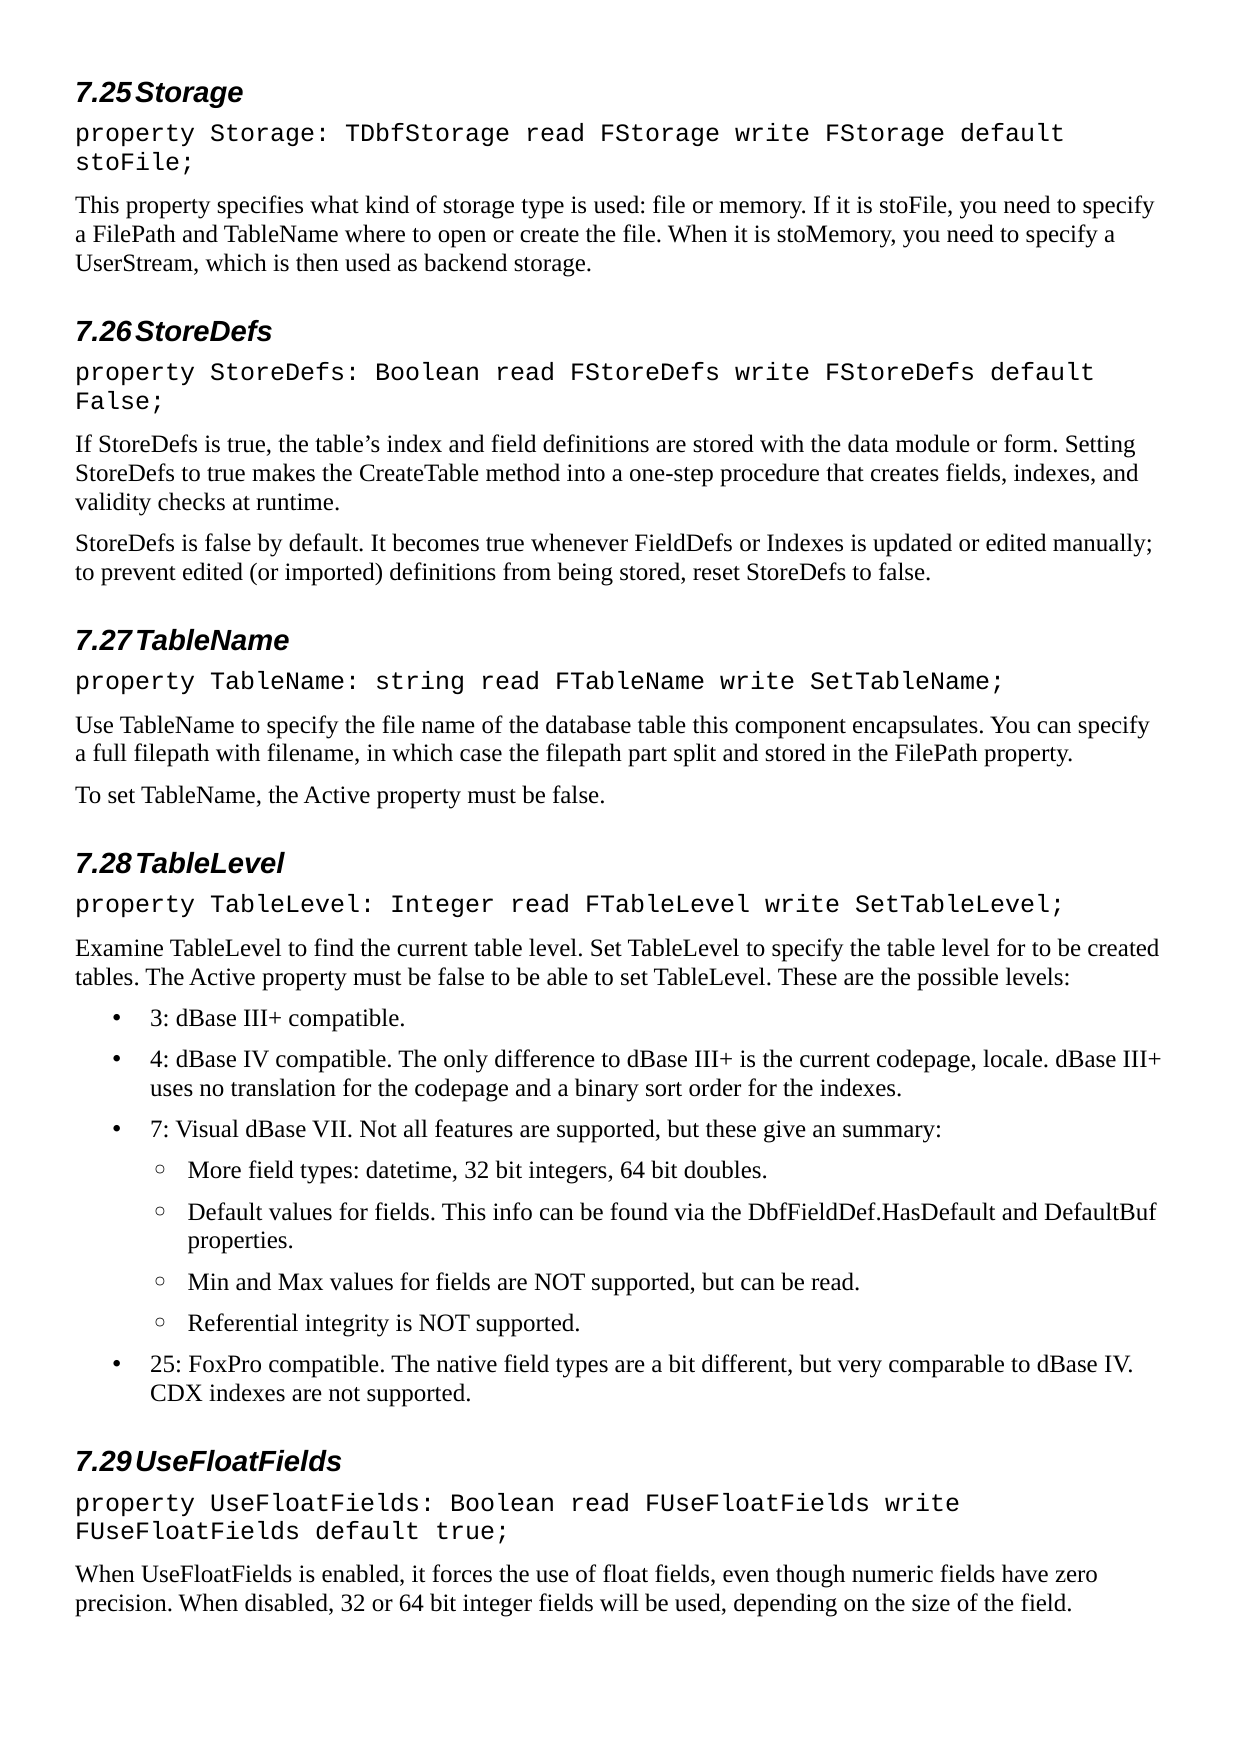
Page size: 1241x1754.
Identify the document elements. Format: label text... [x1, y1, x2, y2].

list 3: dBase III+ compatible. [112, 1003, 1165, 1032]
subtitle Storage [75, 75, 1165, 108]
text When UseFloatFields is enabled, it forces the use of float fields, even though numeric fields have zero precision. When disabled, 32 or 64 bit integer fields will be used, depending on the size of the field. [75, 1559, 1165, 1617]
text Use TableName to specify the file name of the database table this component encapsulates. You can specify a full filepath with filename, in which case the filepath part split and stored in the FilePath property. [75, 710, 1165, 767]
text property StoreDefs: Boolean read FStoreDefs write FStoreDefs default False; [75, 360, 1165, 417]
list 7: Visual dBase VII. Not all features are supported, but these give an summary: [112, 1114, 1165, 1143]
list 25: FoxPro compatible. The native field types are a bit different, but very comparable to dBase IV. CDX indexes are not supported. [112, 1349, 1165, 1407]
text To set TableName, the Active property must be false. [75, 780, 1165, 808]
list More field types: datetime, 32 bit integers, 64 bit doubles. [150, 1155, 1165, 1184]
text If StoreDefs is true, the table’s index and field definitions are stored with the data module or form. Setting StoreDefs to true makes the CreateTable method into a one-step procedure that creates fields, indexes, and validity checks at runtime. [75, 429, 1165, 515]
text property TableLevel: Integer read FTableLevel write SetTableLevel; [75, 892, 1165, 920]
text StoreDefs is false by default. It becomes true whenever FieldDefs or Indexes is updated or edited manually; to prevent edited (or imported) definitions from being stored, reset StoreDefs to false. [75, 528, 1165, 585]
text property TableName: string read FTableName write SetTableName; [75, 669, 1165, 697]
list 4: dBase IV compatible. The only difference to dBase III+ is the current codepage, locale. dBase III+ uses no translation for the codepage and a binary sort order for the indexes. [112, 1044, 1165, 1102]
list Default values for fields. This info can be found via the DbfFieldDef.HasDefault and DefaultBuf properties. [150, 1197, 1165, 1254]
subtitle UseFloatFields [75, 1444, 1165, 1478]
text Examine TableLevel to find the current table level. Set TableLevel to specify the table level for to be created tables. The Active property must be false to be able to set TableLevel. These are the possible levels: [75, 933, 1165, 990]
list Min and Max values for fields are NOT supported, but can be read. [150, 1267, 1165, 1295]
text property UseFloatFields: Boolean read FUseFloatFields write FUseFloatFields default true; [75, 1490, 1165, 1547]
text property Storage: TDbfStorage read FStorage write FStorage default stoFile; [75, 121, 1165, 178]
list Referential integrity is NOT supported. [150, 1308, 1165, 1337]
subtitle TableName [75, 623, 1165, 656]
subtitle TableLevel [75, 846, 1165, 879]
subtitle StoreDefs [75, 314, 1165, 347]
text This property specifies what kind of storage type is used: file or memory. If it is stoFile, you need to specify a FilePath and TableName where to open or create the file. When it is stoMemory, you need to specify a UserStream, which is then used as backend storage. [75, 190, 1165, 276]
